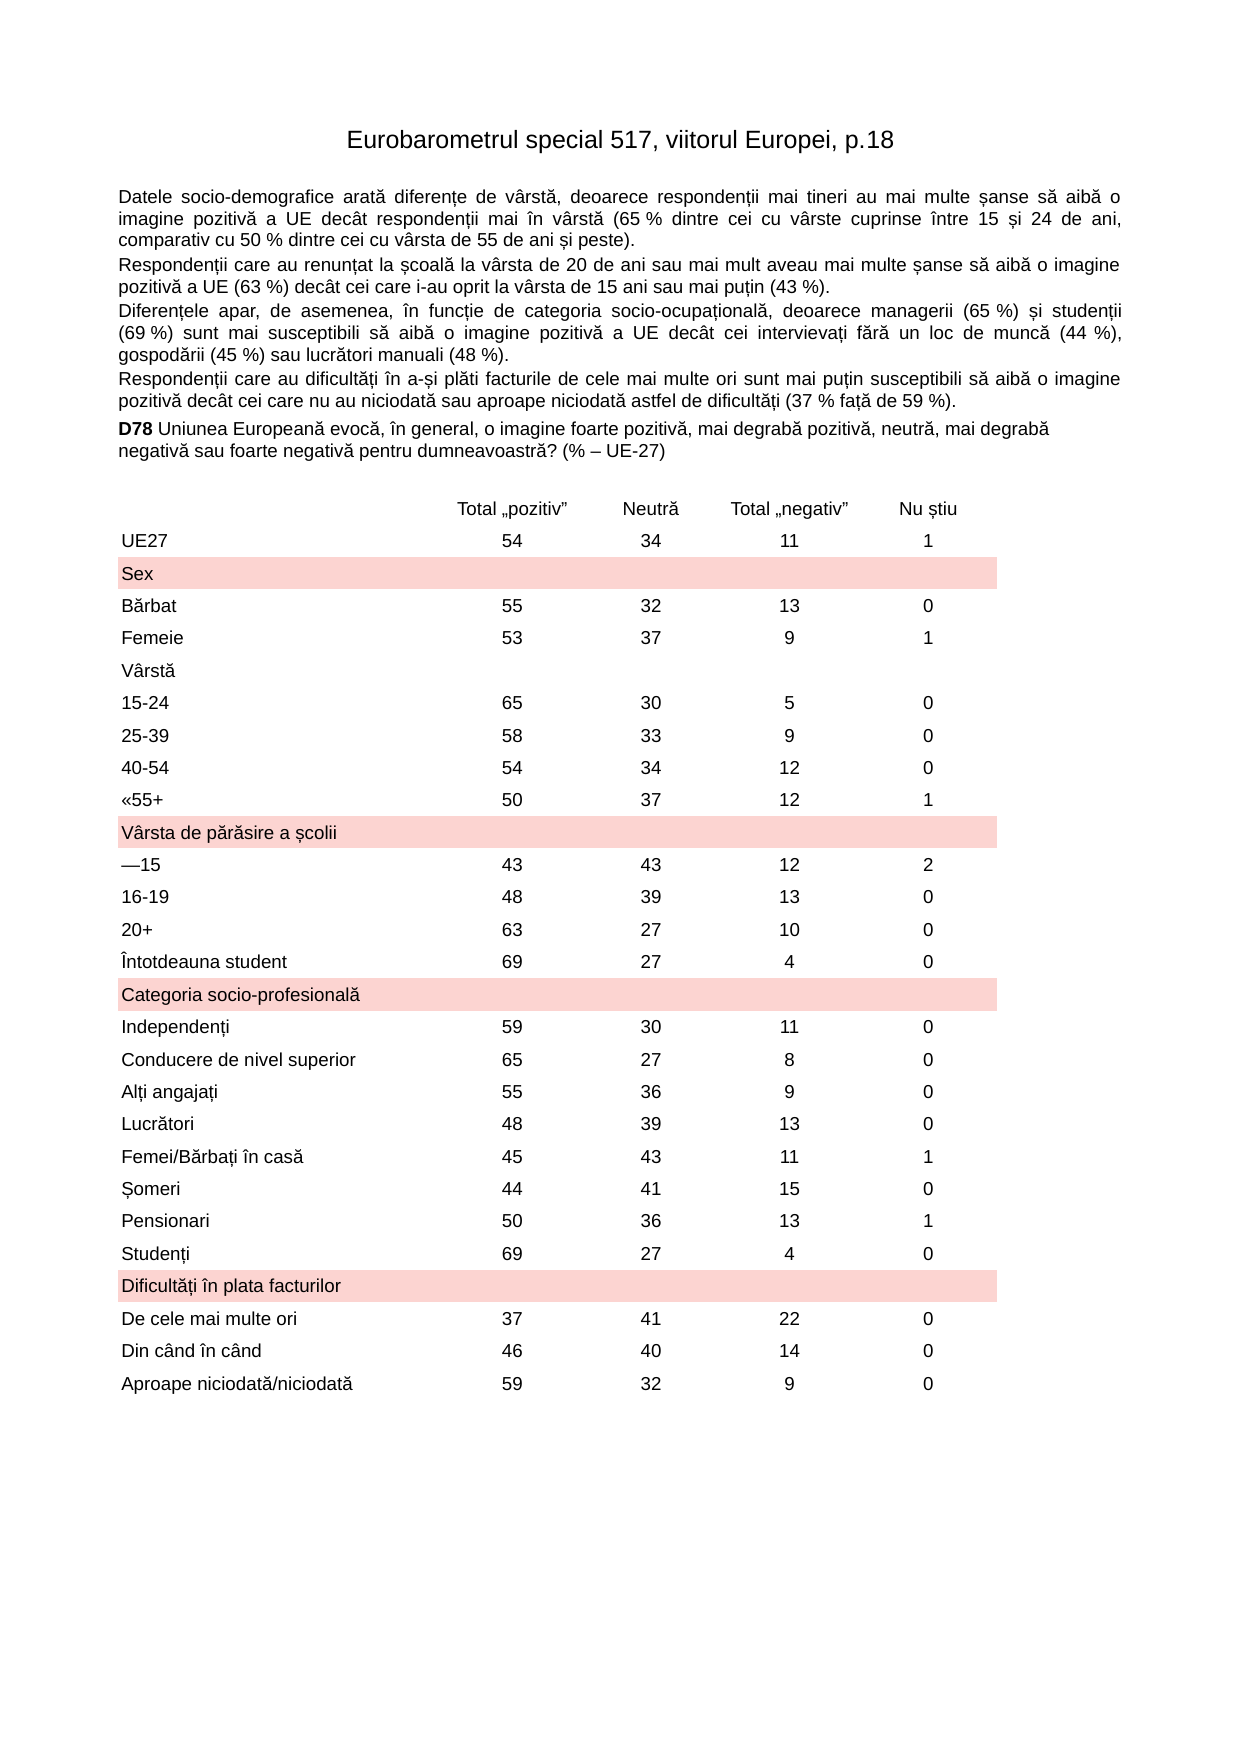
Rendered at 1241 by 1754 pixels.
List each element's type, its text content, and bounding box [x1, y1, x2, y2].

table_cell UE27 [118, 525, 443, 557]
table_cell 36 [581, 1075, 720, 1108]
table_cell 55 [443, 589, 581, 622]
table_cell 54 [443, 751, 581, 784]
table_cell 15 [720, 1173, 859, 1205]
table_cell 69 [443, 946, 581, 978]
table_cell 14 [720, 1335, 859, 1367]
text D78 Uniunea Europeană evocă, în general, o imagine foarte pozitivă, mai degrabă pozitivă, neutră, mai degrabă negativă sau foarte negativă pentru dumneavoastră? (% – UE-27) [118, 418, 1122, 461]
table_cell 59 [443, 1367, 581, 1399]
table_cell [859, 978, 997, 1011]
table_cell 4 [720, 1237, 859, 1270]
table_cell Femeie [118, 622, 443, 654]
table_cell 65 [443, 1043, 581, 1075]
table_cell 0 [859, 1043, 997, 1075]
table_cell Întotdeauna student [118, 946, 443, 978]
table_cell 43 [581, 849, 720, 881]
text Respondenții care au dificultăți în a-și plăti facturile de cele mai multe ori sunt mai puțin susceptibili să aibă o imagine pozitivă decât cei care nu au niciodată sau aproape niciodată astfel de dificultăți (37 % față de 59 %). [118, 368, 1122, 411]
table_cell —15 [118, 849, 443, 881]
table_cell 54 [443, 525, 581, 557]
table_cell Studenți [118, 1237, 443, 1270]
table_cell Sex [118, 557, 443, 589]
table_cell [720, 978, 859, 1011]
table_cell 48 [443, 881, 581, 913]
table_cell 43 [581, 1140, 720, 1172]
table_cell 10 [720, 913, 859, 946]
table_cell 58 [443, 719, 581, 751]
table_cell [443, 654, 581, 687]
table_cell 46 [443, 1335, 581, 1367]
table_cell De cele mai multe ori [118, 1302, 443, 1334]
table_cell [581, 654, 720, 687]
table_cell 1 [859, 1205, 997, 1237]
table_cell «55+ [118, 784, 443, 816]
table_cell 15-24 [118, 687, 443, 719]
table_cell 9 [720, 1367, 859, 1399]
table_cell 30 [581, 687, 720, 719]
table_cell 1 [859, 622, 997, 654]
table_header Nu știu [859, 492, 997, 524]
table_cell 0 [859, 1075, 997, 1108]
table_cell [443, 816, 581, 848]
table_cell 11 [720, 1140, 859, 1172]
table_cell 13 [720, 1108, 859, 1140]
text Respondenții care au renunțat la școală la vârsta de 20 de ani sau mai mult aveau mai multe șanse să aibă o imagine pozitivă a UE (63 %) decât cei care i-au oprit la vârsta de 15 ani sau mai puțin (43 %). [118, 254, 1122, 297]
table_cell 4 [720, 946, 859, 978]
table_cell 32 [581, 1367, 720, 1399]
table_cell Bărbat [118, 589, 443, 622]
table_cell 37 [581, 784, 720, 816]
table_cell 2 [859, 849, 997, 881]
table_cell [720, 654, 859, 687]
table_cell 0 [859, 719, 997, 751]
table_cell [859, 816, 997, 848]
table_cell Lucrători [118, 1108, 443, 1140]
table_cell 50 [443, 1205, 581, 1237]
table_cell 9 [720, 1075, 859, 1108]
table_cell 50 [443, 784, 581, 816]
table_cell 0 [859, 1011, 997, 1043]
table_cell 30 [581, 1011, 720, 1043]
table_cell 55 [443, 1075, 581, 1108]
table_cell 44 [443, 1173, 581, 1205]
table_cell 0 [859, 913, 997, 946]
table_cell 53 [443, 622, 581, 654]
table_cell Categoria socio-profesională [118, 978, 443, 1011]
table_cell 12 [720, 784, 859, 816]
table_cell 59 [443, 1011, 581, 1043]
table_cell 27 [581, 946, 720, 978]
table_cell 11 [720, 1011, 859, 1043]
table_cell 12 [720, 849, 859, 881]
table_cell 1 [859, 1140, 997, 1172]
table_cell [443, 1270, 581, 1302]
table_cell 0 [859, 751, 997, 784]
text Datele socio-demografice arată diferențe de vârstă, deoarece respondenții mai tineri au mai multe șanse să aibă o imagine pozitivă a UE decât respondenții mai în vârstă (65 % dintre cei cu vârste cuprinse între 15 și 24 de ani, comparativ cu 50 % dintre cei cu vârsta de 55 de ani și peste). [118, 186, 1122, 251]
table_cell Independenți [118, 1011, 443, 1043]
table_cell 0 [859, 946, 997, 978]
table_cell 41 [581, 1173, 720, 1205]
table_cell 0 [859, 687, 997, 719]
table_cell [859, 557, 997, 589]
table_cell Din când în când [118, 1335, 443, 1367]
table_cell Aproape niciodată/niciodată [118, 1367, 443, 1399]
table_cell 34 [581, 525, 720, 557]
table_cell 33 [581, 719, 720, 751]
table_header Total „pozitiv” [443, 492, 581, 524]
table_cell 45 [443, 1140, 581, 1172]
table_cell 9 [720, 719, 859, 751]
table_cell Conducere de nivel superior [118, 1043, 443, 1075]
table_cell 22 [720, 1302, 859, 1334]
table_cell 0 [859, 1302, 997, 1334]
table_cell 1 [859, 525, 997, 557]
table_cell 63 [443, 913, 581, 946]
table_cell 12 [720, 751, 859, 784]
table_cell 13 [720, 589, 859, 622]
table_cell 43 [443, 849, 581, 881]
table_cell [859, 1270, 997, 1302]
table_cell 69 [443, 1237, 581, 1270]
table_cell 37 [581, 622, 720, 654]
table_cell [720, 557, 859, 589]
table_cell Dificultăți în plata facturilor [118, 1270, 443, 1302]
table_header Neutră [581, 492, 720, 524]
table_cell 34 [581, 751, 720, 784]
table_cell 0 [859, 1173, 997, 1205]
table_cell 5 [720, 687, 859, 719]
table_cell Femei/Bărbați în casă [118, 1140, 443, 1172]
table_cell 0 [859, 589, 997, 622]
table_cell [443, 978, 581, 1011]
table_cell 16-19 [118, 881, 443, 913]
table_cell 40-54 [118, 751, 443, 784]
table_cell 11 [720, 525, 859, 557]
table_cell Pensionari [118, 1205, 443, 1237]
table_cell 13 [720, 881, 859, 913]
table_cell [581, 557, 720, 589]
table_cell 13 [720, 1205, 859, 1237]
table_cell 37 [443, 1302, 581, 1334]
table_cell 0 [859, 881, 997, 913]
table_cell Alți angajați [118, 1075, 443, 1108]
table_cell 36 [581, 1205, 720, 1237]
table_cell 27 [581, 1043, 720, 1075]
table_cell Șomeri [118, 1173, 443, 1205]
table_cell 39 [581, 881, 720, 913]
table_cell 65 [443, 687, 581, 719]
table_cell 8 [720, 1043, 859, 1075]
table_header Total „negativ” [720, 492, 859, 524]
table_cell 0 [859, 1108, 997, 1140]
table_cell 48 [443, 1108, 581, 1140]
table_cell 32 [581, 589, 720, 622]
table_cell [581, 1270, 720, 1302]
table_cell Vârstă [118, 654, 443, 687]
table_cell 41 [581, 1302, 720, 1334]
text Diferențele apar, de asemenea, în funcție de categoria socio-ocupațională, deoarece managerii (65 %) și studenții (69 %) sunt mai susceptibili să aibă o imagine pozitivă a UE decât cei intervievați fără un loc de muncă (44 %), gospodării (45 %) sau lucrători manuali (48 %). [118, 300, 1122, 365]
table_cell 0 [859, 1367, 997, 1399]
table_cell 25-39 [118, 719, 443, 751]
table_header [118, 492, 443, 524]
table_cell [443, 557, 581, 589]
table_cell [720, 1270, 859, 1302]
table_cell 1 [859, 784, 997, 816]
table_cell 20+ [118, 913, 443, 946]
table_cell 27 [581, 913, 720, 946]
table_cell [859, 654, 997, 687]
table_cell 0 [859, 1237, 997, 1270]
table_cell 27 [581, 1237, 720, 1270]
table_cell 40 [581, 1335, 720, 1367]
table_cell [581, 978, 720, 1011]
table_cell Vârsta de părăsire a școlii [118, 816, 443, 848]
table_cell 39 [581, 1108, 720, 1140]
table_cell [581, 816, 720, 848]
table_cell 9 [720, 622, 859, 654]
table_cell [720, 816, 859, 848]
table_cell 0 [859, 1335, 997, 1367]
